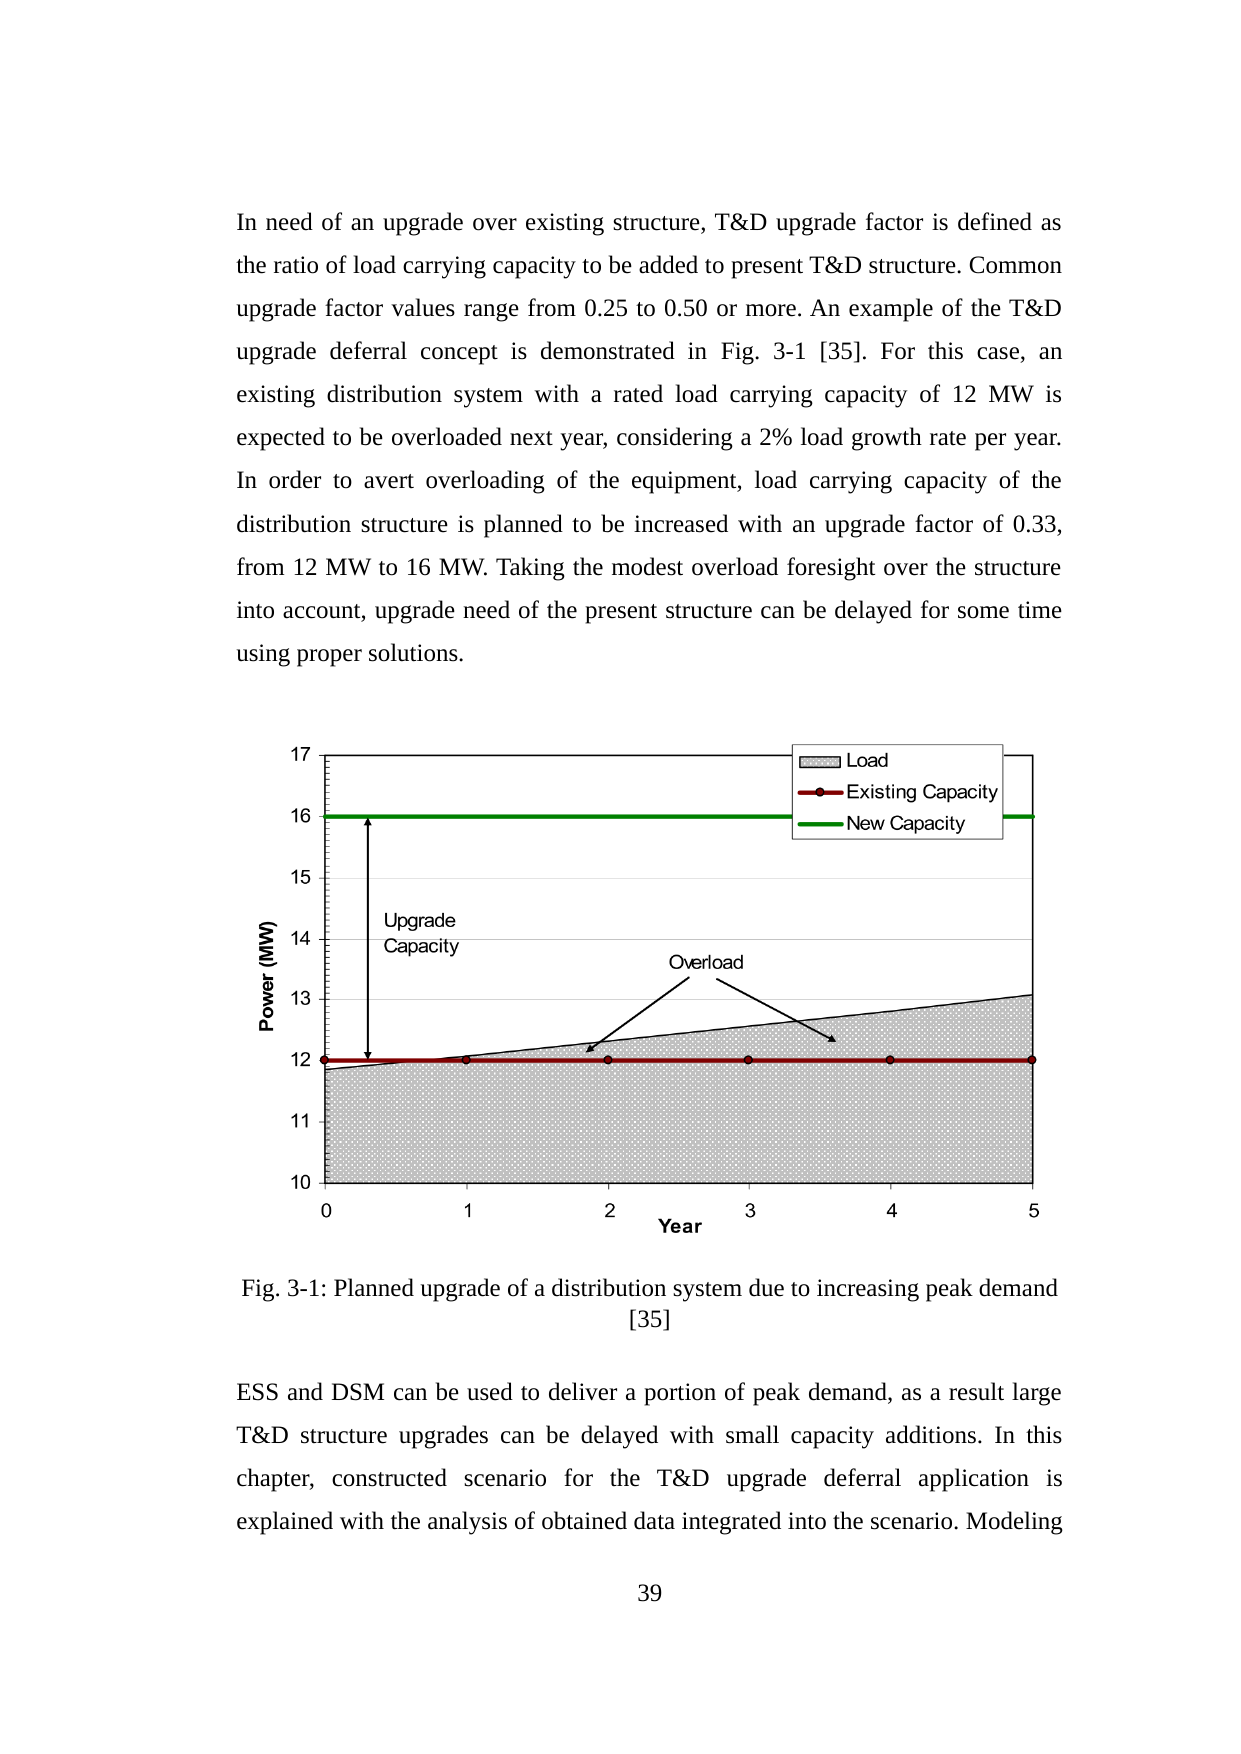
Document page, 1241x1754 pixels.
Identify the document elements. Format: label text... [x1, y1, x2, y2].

text ESS and DSM can be used to deliver a portion of peak demand, as a result large T&D structure upgrades can be delayed with small capacity additions. In this chapter, constructed scenario for the T&D upgrade deferral application is explained with the analysis of obtained data integrated into the scenario. Modeling [236, 1377, 1063, 1535]
text In need of an upgrade over existing structure, T&D upgrade factor is defined as the ratio of load carrying capacity to be added to present T&D structure. Common upgrade factor values range from 0.25 to 0.50 or more. An example of the T&D upgrade deferral concept is demonstrated in Fig. 3-1 [35]⁠. For this case, an existing distribution system with a rated load carrying capacity of 12 MW is expected to be overloaded next year, considering a 2% load growth rate per year. In order to avert overloading of the equipment, load carrying capacity of the distribution structure is planned to be increased with an upgrade factor of 0.33, from 12 MW to 16 MW. Taking the modest overload foresight over the structure into account, upgrade need of the present structure can be delayed for some time using proper solutions. [236, 207, 1063, 667]
text Fig. 3-1: Planned upgrade of a distribution system due to increasing peak demand [35]⁠ [236, 1273, 1063, 1333]
picture [236, 723, 1064, 1241]
